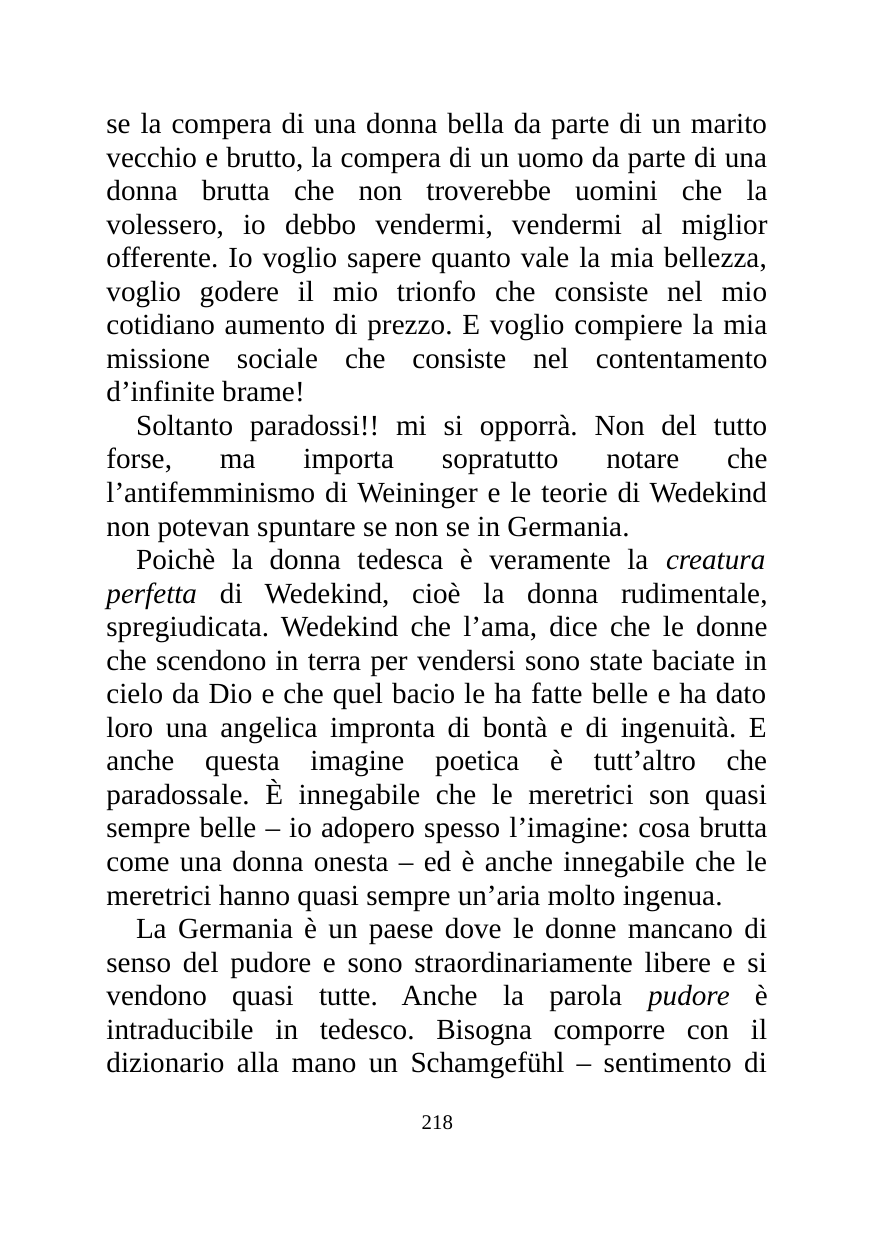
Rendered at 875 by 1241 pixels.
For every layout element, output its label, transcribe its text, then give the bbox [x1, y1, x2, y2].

text se la compera di una donna bella da parte di un marito vecchio e brutto, la compera di un uomo da parte di una donna brutta che non troverebbe uomini che la volessero, io debbo vendermi, vendermi al miglior offerente. Io voglio sapere quanto vale la mia bellezza, voglio godere il mio trionfo che consiste nel mio cotidiano aumento di prezzo. E voglio compiere la mia missione sociale che consiste nel contentamento d’infinite brame! [106, 106, 768, 408]
text Poichè la donna tedesca è veramente la creatura perfetta di Wedekind, cioè la donna rudimentale, spregiudicata. Wedekind che l’ama, dice che le donne che scendono in terra per vendersi sono state baciate in cielo da Dio e che quel bacio le ha fatte belle e ha dato loro una angelica impronta di bontà e di ingenuità. E anche questa imagine poetica è tutt’altro che paradossale. È innegabile che le meretrici son quasi sempre belle – io adopero spesso l’imagine: cosa brutta come una donna onesta – ed è anche innegabile che le meretrici hanno quasi sempre un’aria molto ingenua. [106, 542, 768, 911]
text Soltanto paradossi!! mi si opporrà. Non del tutto forse, ma importa sopratutto notare che l’antifemminismo di Weininger e le teorie di Wedekind non potevan spuntare se non se in Germania. [106, 408, 768, 542]
text La Germania è un paese dove le donne mancano di senso del pudore e sono straordinariamente libere e si vendono quasi tutte. Anche la parola pudore è intraducibile in tedesco. Bisogna comporre con il dizionario alla mano un Schamgefühl – sentimento di [106, 911, 768, 1079]
